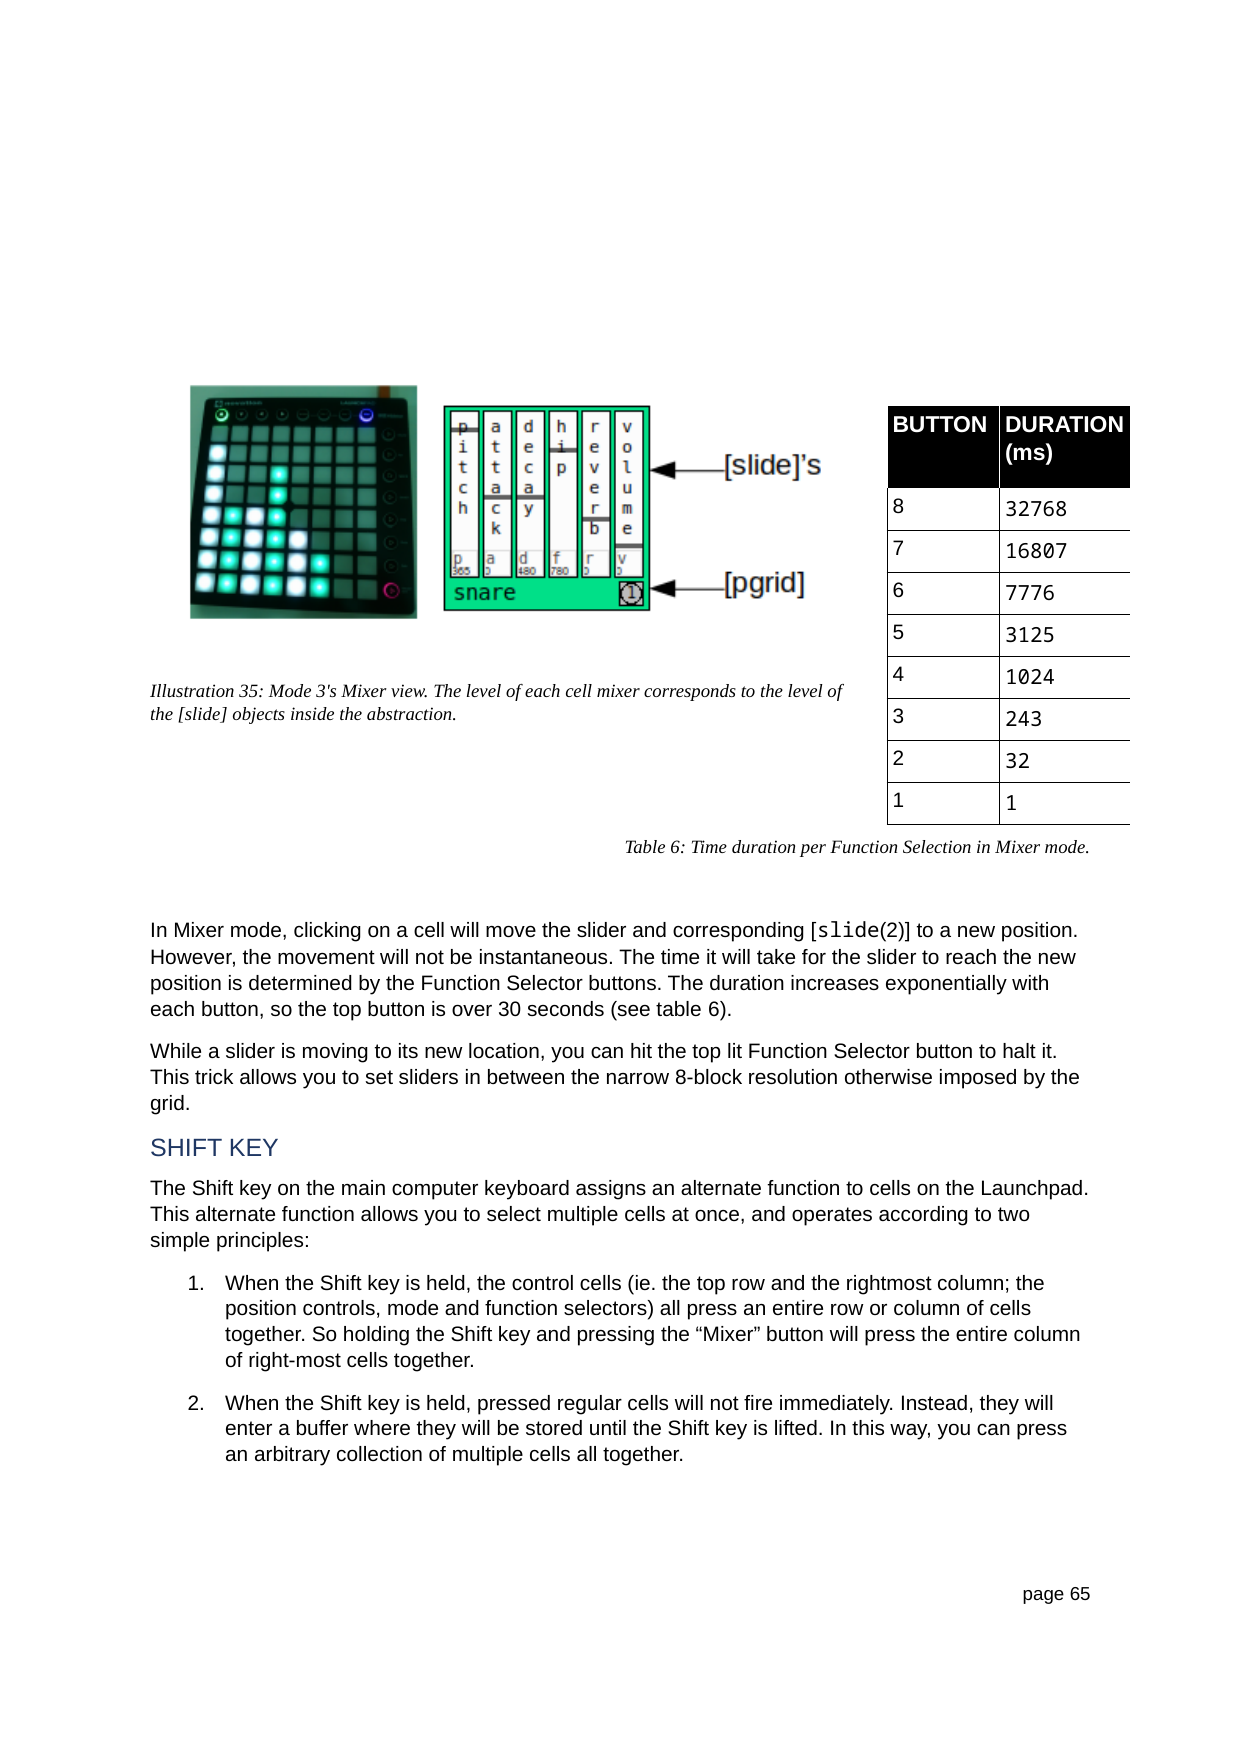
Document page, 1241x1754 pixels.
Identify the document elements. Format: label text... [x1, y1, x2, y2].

text Illustration 35: Mode 3's Mixer view. The level of each cell mixer corresponds to the level of the [slide] objects inside the abstraction. [150, 680, 863, 724]
text While a slider is moving to its new location, you can hit the top lit Function Selector button to halt it. This trick allows you to set sliders in between the narrow 8-block resolution otherwise imposed by the grid. [150, 1039, 1090, 1115]
table_cell 7 [888, 531, 999, 572]
table_cell 1 [888, 783, 999, 824]
picture [178, 373, 835, 630]
table_cell 243 [1000, 699, 1130, 740]
table_cell 8 [888, 489, 999, 530]
text Table 6: Time duration per Function Selection in Mixer mode. [150, 836, 1090, 858]
table_cell 1 [1000, 783, 1130, 824]
text In Mixer mode, clicking on a cell will move the slider and corresponding [slide(2)] to a new position. However, the movement will not be instantaneous. The time it will take for the slider to reach the new position is determined by the Function Selector buttons. The duration increases exponentially with each button, so the top button is over 30 seconds (see table 6). [150, 915, 1090, 1021]
table_cell 16807 [1000, 531, 1130, 572]
table_cell 2 [888, 741, 999, 782]
table_cell 3 [888, 699, 999, 740]
table_header BUTTON [888, 406, 999, 488]
table_cell 6 [888, 573, 999, 614]
table_cell 32768 [1000, 489, 1130, 530]
list When the Shift key is held, the control cells (ie. the top row and the rightmost column; the position controls, mode and function selectors) all press an entire row or column of cells together. So holding the Shift key and pressing the “Mixer” button will press the entire column of right-most cells together. [187, 1270, 1090, 1372]
table_header DURATION (ms) [1000, 406, 1130, 488]
table_cell 7776 [1000, 573, 1130, 614]
text The Shift key on the main computer keyboard assigns an alternate function to cells on the Launchpad. This alternate function allows you to select multiple cells at once, and operates according to two simple principles: [150, 1176, 1090, 1252]
table_cell 4 [888, 657, 999, 698]
subtitle SHIFT KEY [150, 1133, 1090, 1162]
table_cell 3125 [1000, 615, 1130, 656]
table_cell 5 [888, 615, 999, 656]
table_cell 32 [1000, 741, 1130, 782]
table_cell 1024 [1000, 657, 1130, 698]
list When the Shift key is held, pressed regular cells will not fire immediately. Instead, they will enter a buffer where they will be stored until the Shift key is lifted. In this way, you can press an arbitrary collection of multiple cells all together. [187, 1390, 1090, 1466]
